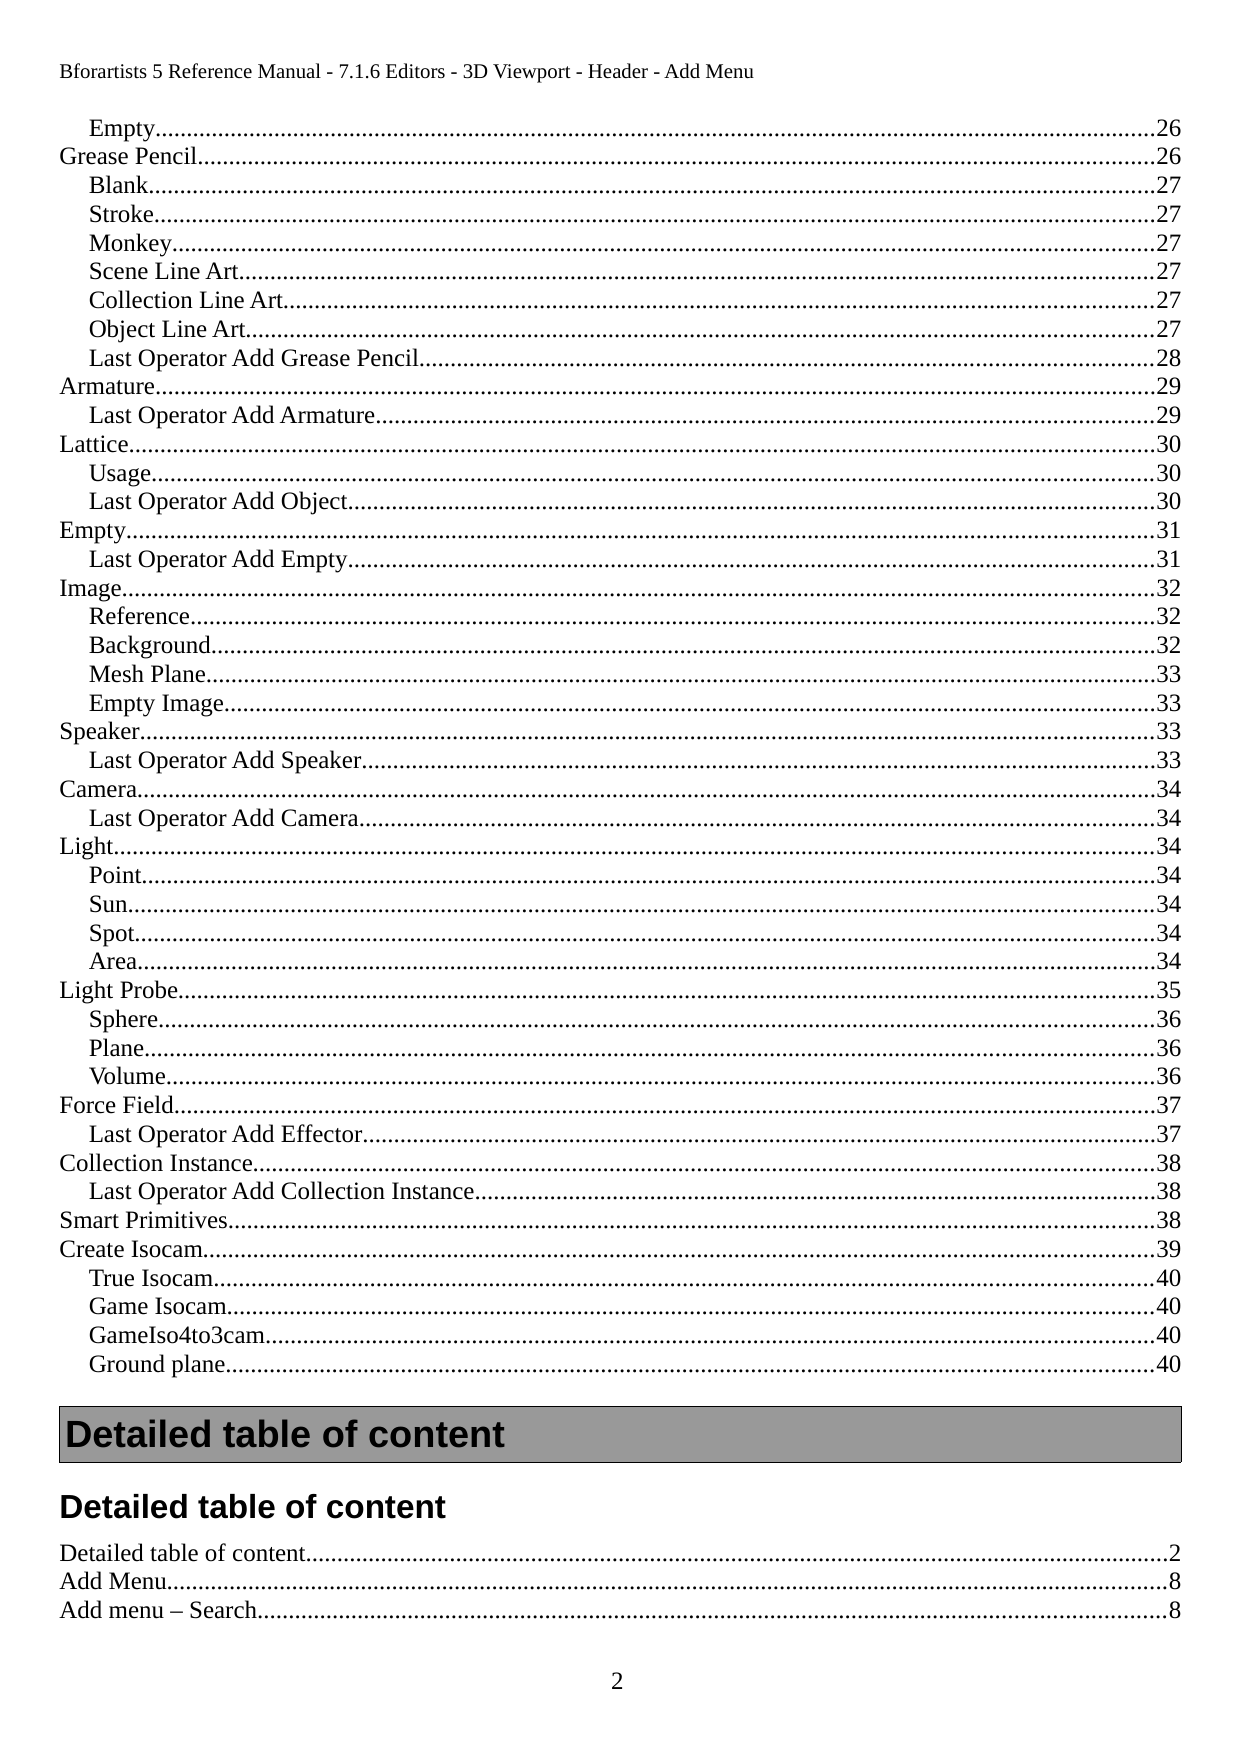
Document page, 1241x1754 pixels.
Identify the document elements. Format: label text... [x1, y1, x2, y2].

text Reference 32 [88, 601, 1181, 630]
text Sphere 36 [88, 1004, 1181, 1033]
text Last Operator Add Speaker 33 [88, 745, 1181, 774]
text Camera 34 [59, 774, 1181, 803]
text Collection Line Art 27 [88, 285, 1181, 314]
text Last Operator Add Empty 31 [88, 544, 1181, 573]
text Add menu – Search... 8 [59, 1595, 1181, 1624]
text Light 34 [59, 831, 1181, 860]
text Last Operator Add Grease Pencil 28 [88, 343, 1181, 371]
text Speaker 33 [59, 716, 1181, 745]
text Volume 36 [88, 1061, 1181, 1090]
text Empty Image 33 [88, 688, 1181, 716]
text Game Isocam 40 [88, 1291, 1181, 1320]
text Scene Line Art 27 [88, 256, 1181, 285]
text Empty 26 [88, 113, 1181, 141]
text Last Operator Add Object 30 [88, 486, 1181, 515]
subtitle Detailed table of content [59, 1487, 1181, 1525]
text Spot 34 [88, 918, 1181, 946]
text Smart Primitives 38 [59, 1205, 1181, 1234]
text Object Line Art 27 [88, 314, 1181, 343]
text GameIso4to3cam 40 [88, 1320, 1181, 1349]
text Usage 30 [88, 458, 1181, 486]
text Collection Instance 38 [59, 1148, 1181, 1176]
text Last Operator Add Camera 34 [88, 803, 1181, 831]
text Create Isocam 39 [59, 1234, 1181, 1263]
text Empty 31 [59, 515, 1181, 544]
text Image 32 [59, 573, 1181, 601]
text Add Menu 8 [59, 1566, 1181, 1595]
text Blank 27 [88, 170, 1181, 199]
text Armature 29 [59, 371, 1181, 400]
text Sun 34 [88, 889, 1181, 918]
text Detailed table of content 2 [59, 1538, 1181, 1566]
text True Isocam 40 [88, 1263, 1181, 1291]
table_header Detailed table of content [60, 1407, 1181, 1462]
text Last Operator Add Armature 29 [88, 400, 1181, 429]
text Stroke 27 [88, 199, 1181, 228]
text Last Operator Add Collection Instance 38 [88, 1176, 1181, 1205]
text Grease Pencil 26 [59, 141, 1181, 170]
text Area 34 [88, 946, 1181, 975]
text Plane 36 [88, 1033, 1181, 1061]
text Light Probe 35 [59, 975, 1181, 1004]
text Point 34 [88, 860, 1181, 889]
text Monkey 27 [88, 228, 1181, 256]
text Force Field 37 [59, 1090, 1181, 1119]
text Background 32 [88, 630, 1181, 659]
text Ground plane 40 [88, 1349, 1181, 1378]
text Mesh Plane 33 [88, 659, 1181, 688]
text Lattice 30 [59, 429, 1181, 458]
text Last Operator Add Effector 37 [88, 1119, 1181, 1148]
